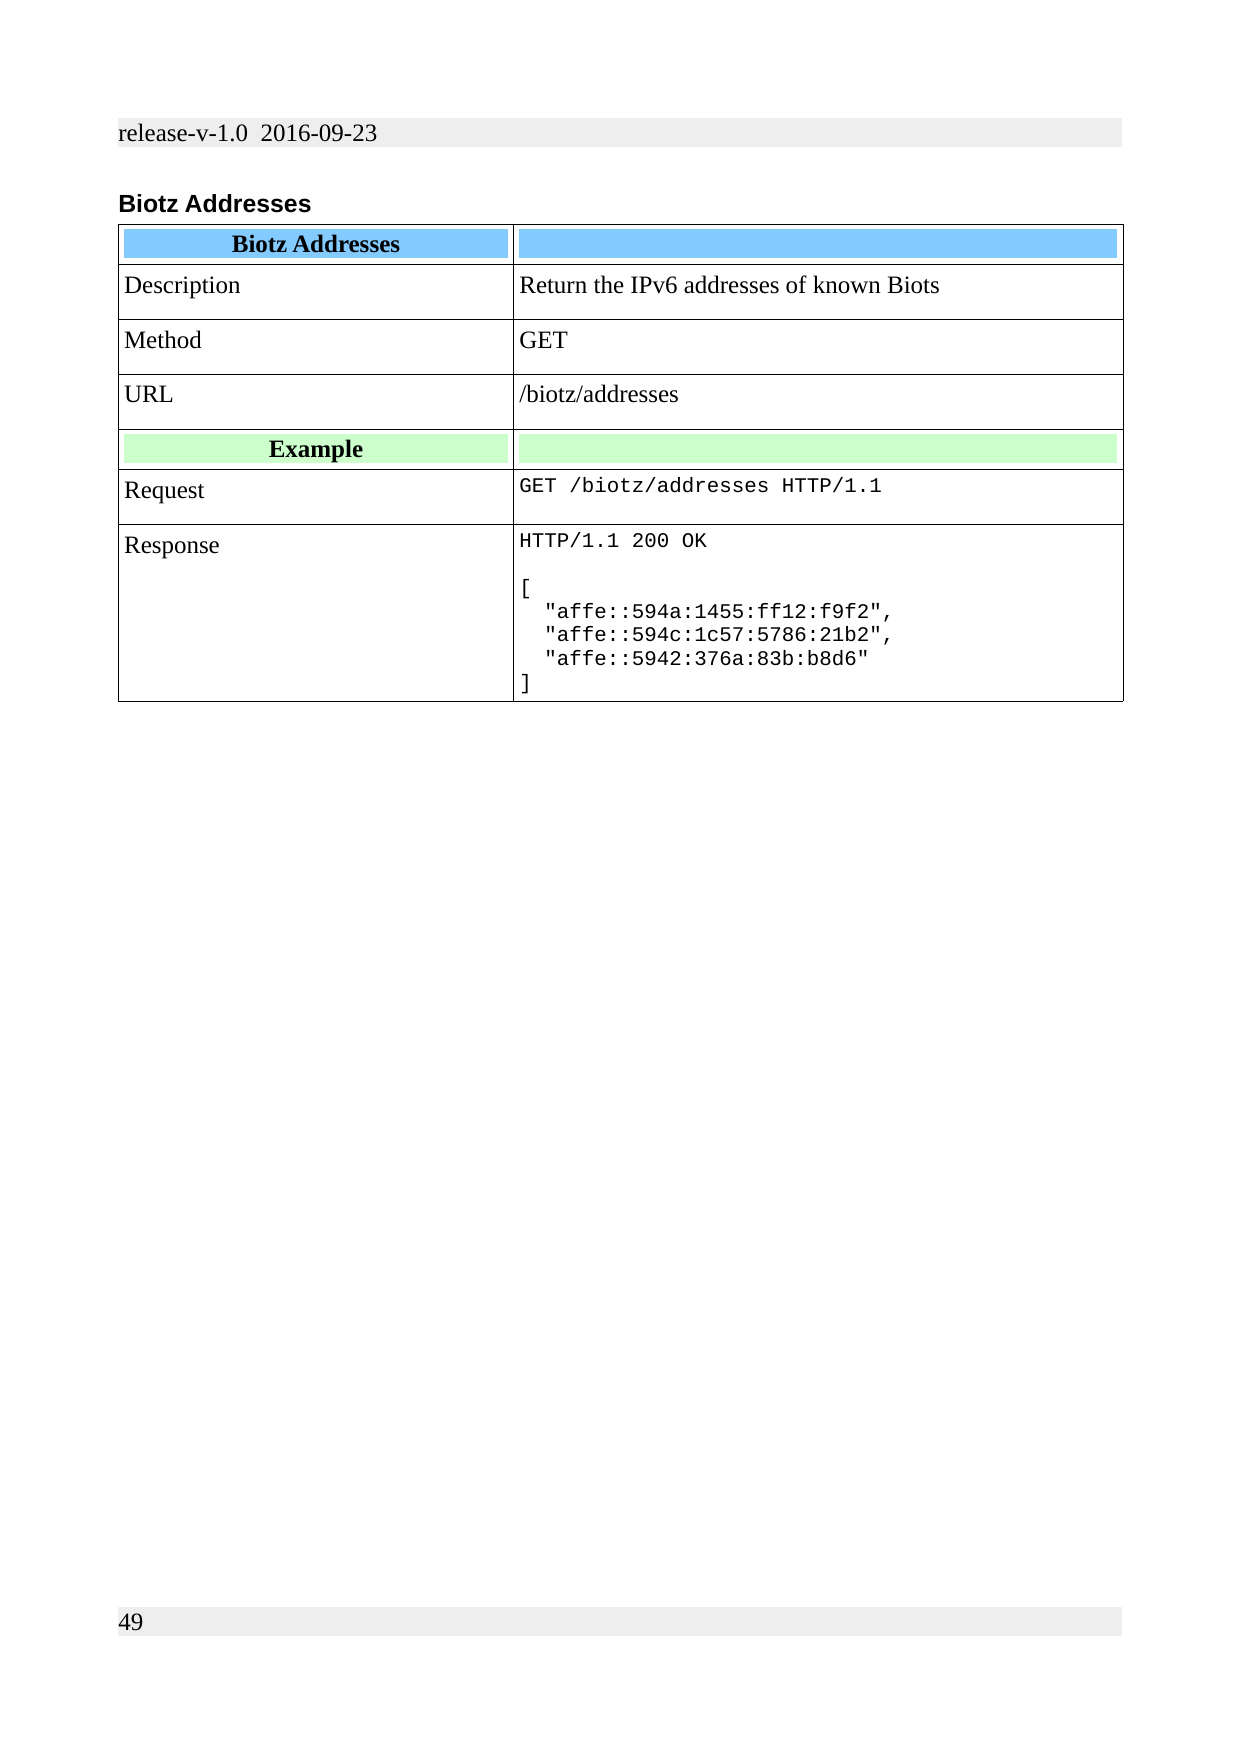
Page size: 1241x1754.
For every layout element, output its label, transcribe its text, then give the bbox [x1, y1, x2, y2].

table_header GET /biotz/addresses HTTP/1.1 [514, 470, 1123, 524]
table_cell HTTP/1.1 200 OK [ "affe::594a:1455:ff12:f9f2", "affe::594c:1c57:5786:21b2", "affe::5942:376a:83b:b8d6" ] [514, 525, 1123, 701]
table_cell Example [119, 430, 513, 469]
table_cell Return the IPv6 addresses of known Biots [514, 265, 1123, 319]
table_cell Description [119, 265, 513, 319]
table_cell URL [119, 375, 513, 429]
table_cell GET [514, 320, 1123, 374]
table_header Request [119, 470, 513, 524]
table_cell [514, 430, 1123, 469]
table_header Biotz Addresses [119, 225, 513, 264]
subtitle Biotz Addresses [118, 189, 1122, 217]
table_header [514, 225, 1123, 264]
table_cell /biotz/addresses [514, 375, 1123, 429]
table_cell Response [119, 525, 513, 701]
table_cell Method [119, 320, 513, 374]
